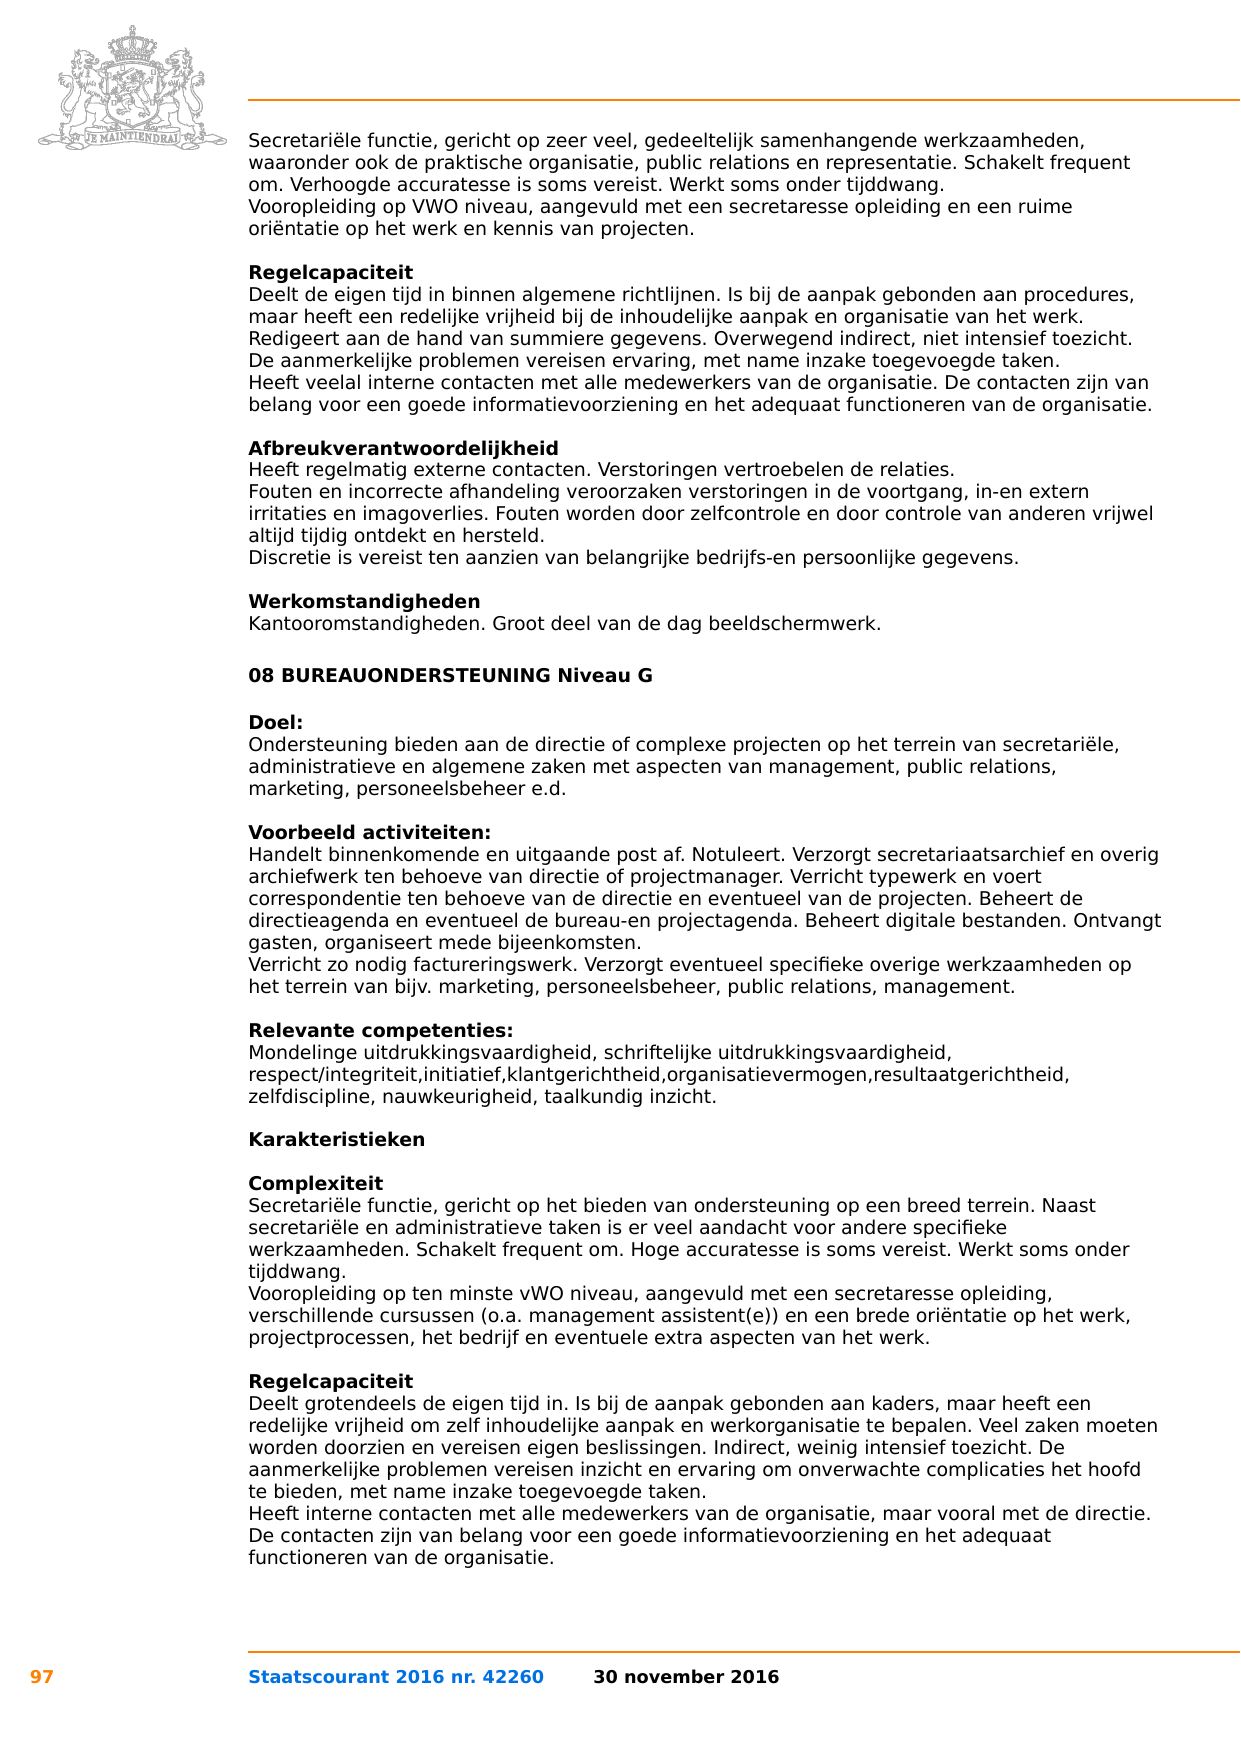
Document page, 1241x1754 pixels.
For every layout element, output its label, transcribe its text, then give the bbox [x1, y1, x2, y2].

text Heeft veelal interne contacten met alle medewerkers van de organisatie. De contacten zijn van belang voor een goede informatievoorziening en het adequaat functioneren van de organisatie. [248, 372, 1163, 416]
text Karakteristieken [248, 1129, 1163, 1151]
text Deelt de eigen tijd in binnen algemene richtlijnen. Is bij de aanpak gebonden aan procedures, maar heeft een redelijke vrijheid bij de inhoudelijke aanpak en organisatie van het werk. Redigeert aan de hand van summiere gegevens. Overwegend indirect, niet intensief toezicht. De aanmerkelijke problemen vereisen ervaring, met name inzake toegevoegde taken. [248, 284, 1163, 372]
text Deelt grotendeels de eigen tijd in. Is bij de aanpak gebonden aan kaders, maar heeft een redelijke vrijheid om zelf inhoudelijke aanpak en werkorganisatie te bepalen. Veel zaken moeten worden doorzien en vereisen eigen beslissingen. Indirect, weinig intensief toezicht. De aanmerkelijke problemen vereisen inzicht en ervaring om onverwachte complicaties het hoofd te bieden, met name inzake toegevoegde taken. [248, 1393, 1163, 1503]
text Kantooromstandigheden. Groot deel van de dag beeldschermwerk. [248, 613, 1163, 635]
text Ondersteuning bieden aan de directie of complexe projecten op het terrein van secretariële, administratieve en algemene zaken met aspecten van management, public relations, marketing, personeelsbeheer e.d. [248, 734, 1163, 800]
text Regelcapaciteit [248, 1371, 1163, 1393]
text Complexiteit [248, 1173, 1163, 1195]
text Heeft interne contacten met alle medewerkers van de organisatie, maar vooral met de directie. De contacten zijn van belang voor een goede informatievoorziening en het adequaat functioneren van de organisatie. [248, 1503, 1163, 1569]
text Discretie is vereist ten aanzien van belangrijke bedrijfs-en persoonlijke gegevens. [248, 547, 1163, 569]
text Vooropleiding op VWO niveau, aangevuld met een secretaresse opleiding en een ruime oriëntatie op het werk en kennis van projecten. [248, 196, 1163, 240]
text Afbreukverantwoordelijkheid [248, 437, 1163, 459]
text Werkomstandigheden [248, 591, 1163, 613]
text Handelt binnenkomende en uitgaande post af. Notuleert. Verzorgt secretariaatsarchief en overig archiefwerk ten behoeve van directie of projectmanager. Verricht typewerk en voert correspondentie ten behoeve van de directie en eventueel van de projecten. Beheert de directieagenda en eventueel de bureau-en projectagenda. Beheert digitale bestanden. Ontvangt gasten, organiseert mede bijeenkomsten. [248, 844, 1163, 954]
text Vooropleiding op ten minste vWO niveau, aangevuld met een secretaresse opleiding, verschillende cursussen (o.a. management assistent(e)) en een brede oriëntatie op het werk, projectprocessen, het bedrijf en eventuele extra aspecten van het werk. [248, 1283, 1163, 1349]
subtitle 08 BUREAUONDERSTEUNING Niveau G [248, 665, 1163, 687]
text Mondelinge uitdrukkingsvaardigheid, schriftelijke uitdrukkingsvaardigheid, respect/integriteit,initiatief,klantgerichtheid,organisatievermogen,resultaatgerichtheid, zelfdiscipline, nauwkeurigheid, taalkundig inzicht. [248, 1042, 1163, 1107]
text Secretariële functie, gericht op zeer veel, gedeeltelijk samenhangende werkzaamheden, waaronder ook de praktische organisatie, public relations en representatie. Schakelt frequent om. Verhoogde accuratesse is soms vereist. Werkt soms onder tijddwang. [248, 130, 1163, 196]
text Doel: [248, 712, 1163, 734]
text Relevante competenties: [248, 1019, 1163, 1042]
text Regelcapaciteit [248, 262, 1163, 284]
text Voorbeeld activiteiten: [248, 822, 1163, 844]
text Verricht zo nodig factureringswerk. Verzorgt eventueel specifieke overige werkzaamheden op het terrein van bijv. marketing, personeelsbeheer, public relations, management. [248, 954, 1163, 998]
text Heeft regelmatig externe contacten. Verstoringen vertroebelen de relaties. [248, 459, 1163, 481]
picture [38, 25, 227, 150]
text Fouten en incorrecte afhandeling veroorzaken verstoringen in de voortgang, in-en extern irritaties en imagoverlies. Fouten worden door zelfcontrole en door controle van anderen vrijwel altijd tijdig ontdekt en hersteld. [248, 481, 1163, 547]
text Secretariële functie, gericht op het bieden van ondersteuning op een breed terrein. Naast secretariële en administratieve taken is er veel aandacht voor andere specifieke werkzaamheden. Schakelt frequent om. Hoge accuratesse is soms vereist. Werkt soms onder tijddwang. [248, 1195, 1163, 1283]
